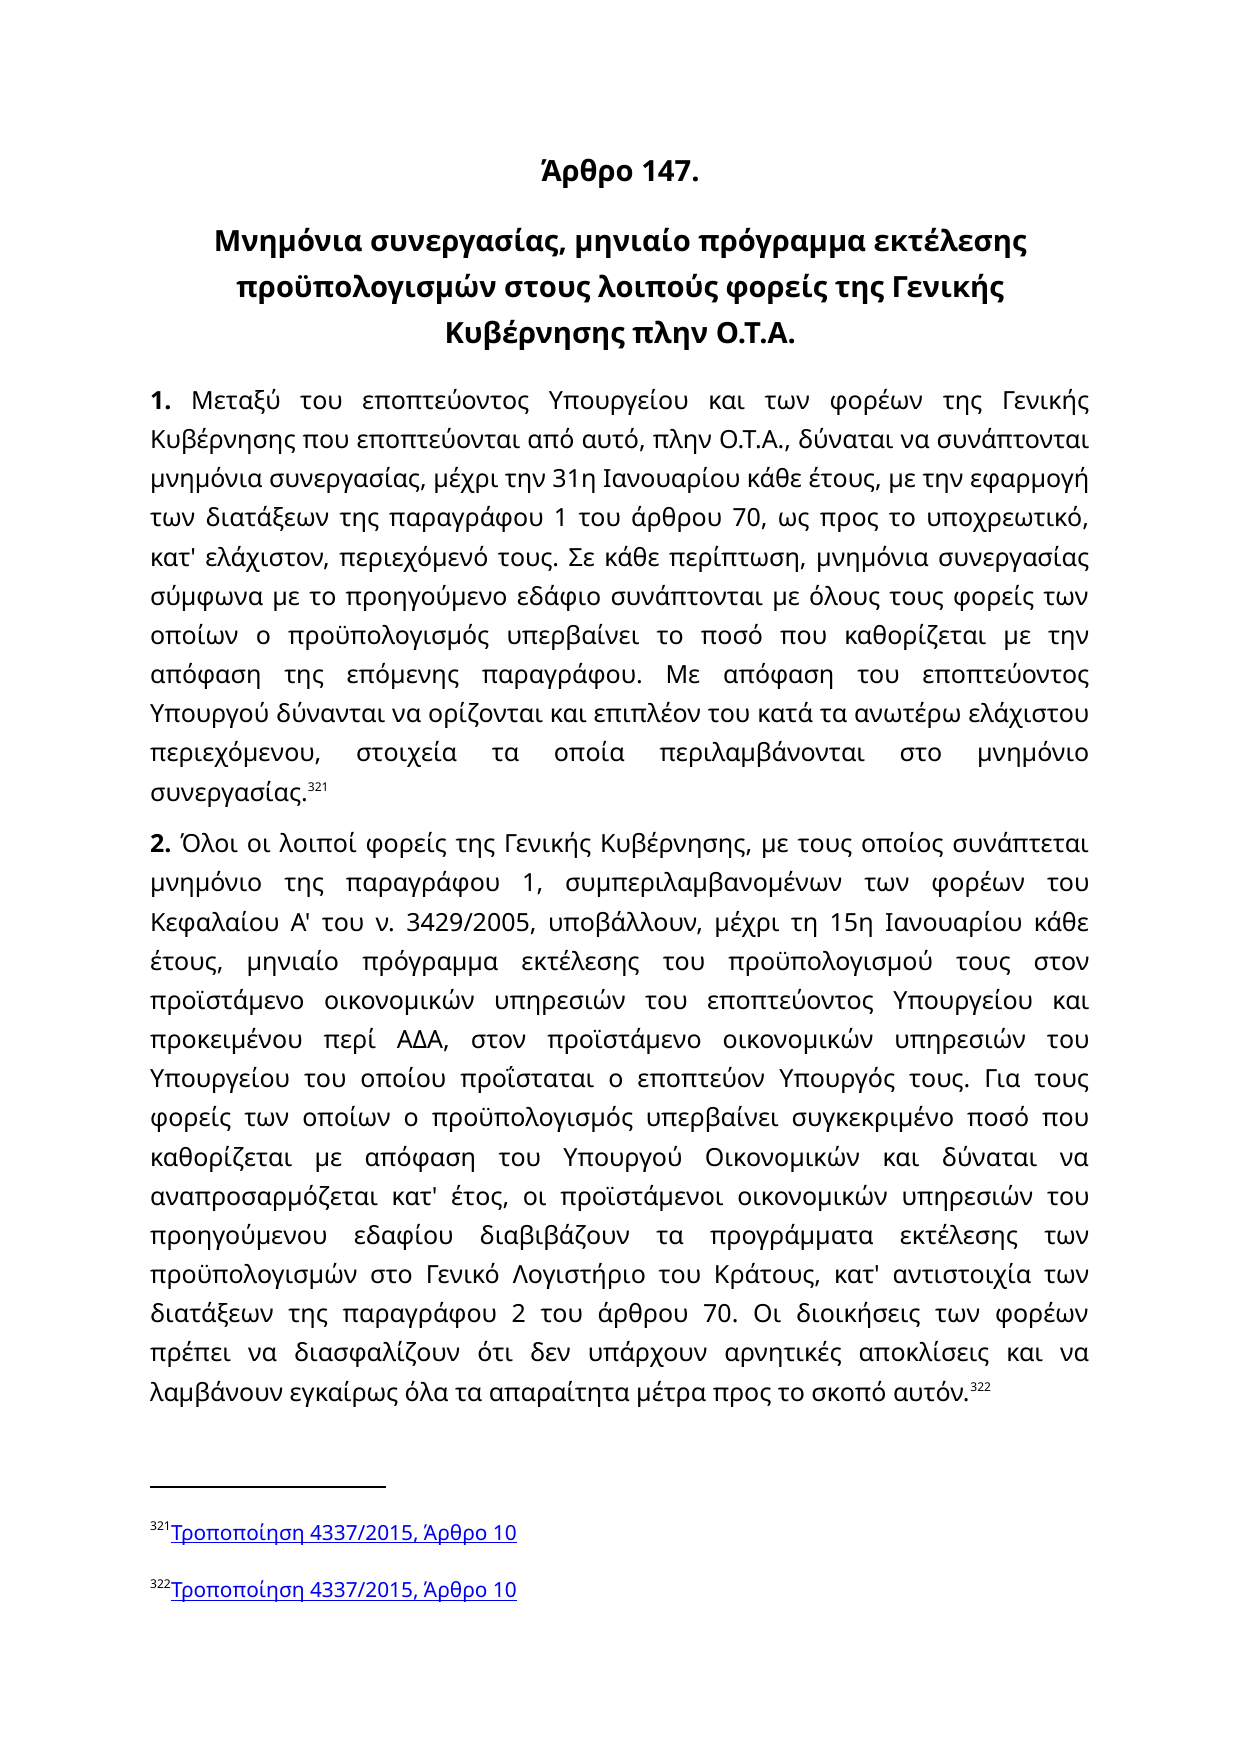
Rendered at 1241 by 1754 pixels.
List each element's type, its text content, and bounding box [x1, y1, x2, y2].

text Τροποποίηση 4337/2015, Άρθρο 10 [150, 1576, 1090, 1604]
text 2. Όλοι οι λοιποί φορείς της Γενικής Κυβέρνησης, με τους οποίος συνάπτεται μνημόνιο της παραγράφου 1, συμπεριλαμβανομένων των φορέων του Κεφαλαίου Α' του ν. 3429/2005, υποβάλλουν, μέχρι τη 15η Ιανουαρίου κάθε έτους, μηνιαίο πρόγραμμα εκτέλεσης του προϋπολογισμού τους στον προϊστάμενο οικονομικών υπηρεσιών του εποπτεύοντος Υπουργείου και προκειμένου περί ΑΔΑ, στον προϊστάμενο οικονομικών υπηρεσιών του Υπουργείου του οποίου προΐσταται ο εποπτεύον Υπουργός τους. Για τους φορείς των οποίων ο προϋπολογισμός υπερβαίνει συγκεκριμένο ποσό που καθορίζεται με απόφαση του Υπουργού Οικονομικών και δύναται να αναπροσαρμόζεται κατ' έτος, οι προϊστάμενοι οικονομικών υπηρεσιών του προηγούμενου εδαφίου διαβιβάζουν τα προγράμματα εκτέλεσης των προϋπολογισμών στο Γενικό Λογιστήριο του Κράτους, κατ' αντιστοιχία των διατάξεων της παραγράφου 2 του άρθρου 70. Οι διοικήσεις των φορέων πρέπει να διασφαλίζουν ότι δεν υπάρχουν αρνητικές αποκλίσεις και να λαμβάνουν εγκαίρως όλα τα απαραίτητα μέτρα προς το σκοπό αυτόν. [150, 826, 1090, 1408]
subtitle Άρθρο 147. [150, 150, 1090, 190]
text Τροποποίηση 4337/2015, Άρθρο 10 [150, 1518, 1090, 1546]
text 1. Μεταξύ του εποπτεύοντος Υπουργείου και των φορέων της Γενικής Κυβέρνησης που εποπτεύονται από αυτό, πλην Ο.Τ.Α., δύναται να συνάπτονται μνημόνια συνεργασίας, μέχρι την 31η Ιανουαρίου κάθε έτους, με την εφαρμογή των διατάξεων της παραγράφου 1 του άρθρου 70, ως προς το υποχρεωτικό, κατ' ελάχιστον, περιεχόμενό τους. Σε κάθε περίπτωση, μνημόνια συνεργασίας σύμφωνα με το προηγούμενο εδάφιο συνάπτονται με όλους τους φορείς των οποίων ο προϋπολογισμός υπερβαίνει το ποσό που καθορίζεται με την απόφαση της επόμενης παραγράφου. Με απόφαση του εποπτεύοντος Υπουργού δύνανται να ορίζονται και επιπλέον του κατά τα ανωτέρω ελάχιστου περιεχόμενου, στοιχεία τα οποία περιλαμβάνονται στο μνημόνιο συνεργασίας. [150, 382, 1090, 808]
subtitle Μνημόνια συνεργασίας, μηνιαίο πρόγραμμα εκτέλεσης προϋπολογισμών στους λοιπούς φορείς της Γενικής Κυβέρνησης πλην Ο.Τ.Α. [150, 221, 1090, 352]
